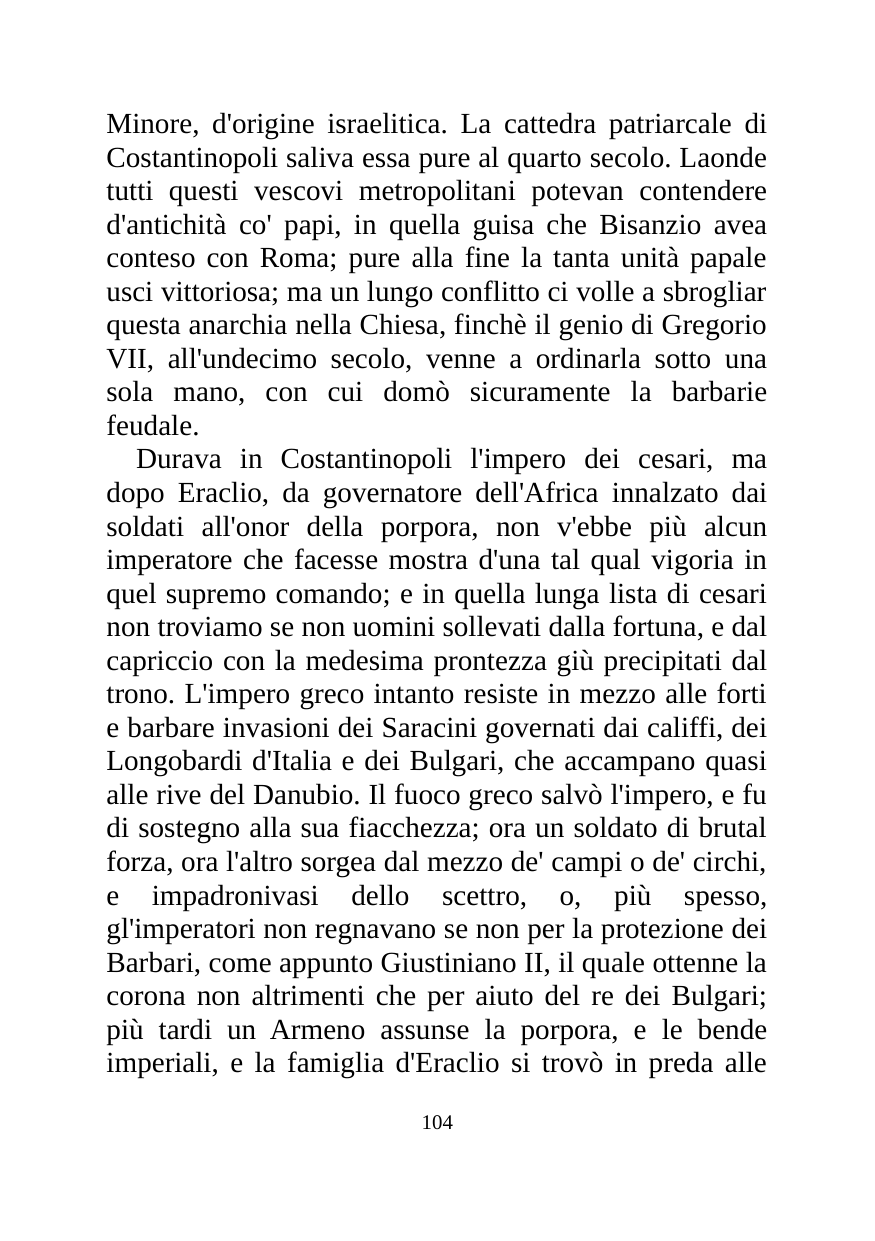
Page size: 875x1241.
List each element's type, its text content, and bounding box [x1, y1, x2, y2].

text Minore, d'origine israelitica. La cattedra patriarcale di Costantinopoli saliva essa pure al quarto secolo. Laonde tutti questi vescovi metropolitani potevan contendere d'antichità co' papi, in quella guisa che Bisanzio avea conteso con Roma; pure alla fine la tanta unità papale usci vittoriosa; ma un lungo conflitto ci volle a sbrogliar questa anarchia nella Chiesa, finchè il genio di Gregorio VII, all'undecimo secolo, venne a ordinarla sotto una sola mano, con cui domò sicuramente la barbarie feudale. [106, 106, 768, 442]
text Durava in Costantinopoli l'impero dei cesari, ma dopo Eraclio, da governatore dell'Africa innalzato dai soldati all'onor della porpora, non v'ebbe più alcun imperatore che facesse mostra d'una tal qual vigoria in quel supremo comando; e in quella lunga lista di cesari non troviamo se non uomini sollevati dalla fortuna, e dal capriccio con la medesima prontezza giù precipitati dal trono. L'impero greco intanto resiste in mezzo alle forti e barbare invasioni dei Saracini governati dai califfi, dei Longobardi d'Italia e dei Bulgari, che accampano quasi alle rive del Danubio. Il fuoco greco salvò l'impero, e fu di sostegno alla sua fiacchezza; ora un soldato di brutal forza, ora l'altro sorgea dal mezzo de' campi o de' circhi, e impadronivasi dello scettro, o, più spesso, gl'imperatori non regnavano se non per la protezione dei Barbari, come appunto Giustiniano II, il quale ottenne la corona non altrimenti che per aiuto del re dei Bulgari; più tardi un Armeno assunse la porpora, e le bende imperiali, e la famiglia d'Eraclio si trovò in preda alle [106, 442, 768, 1079]
